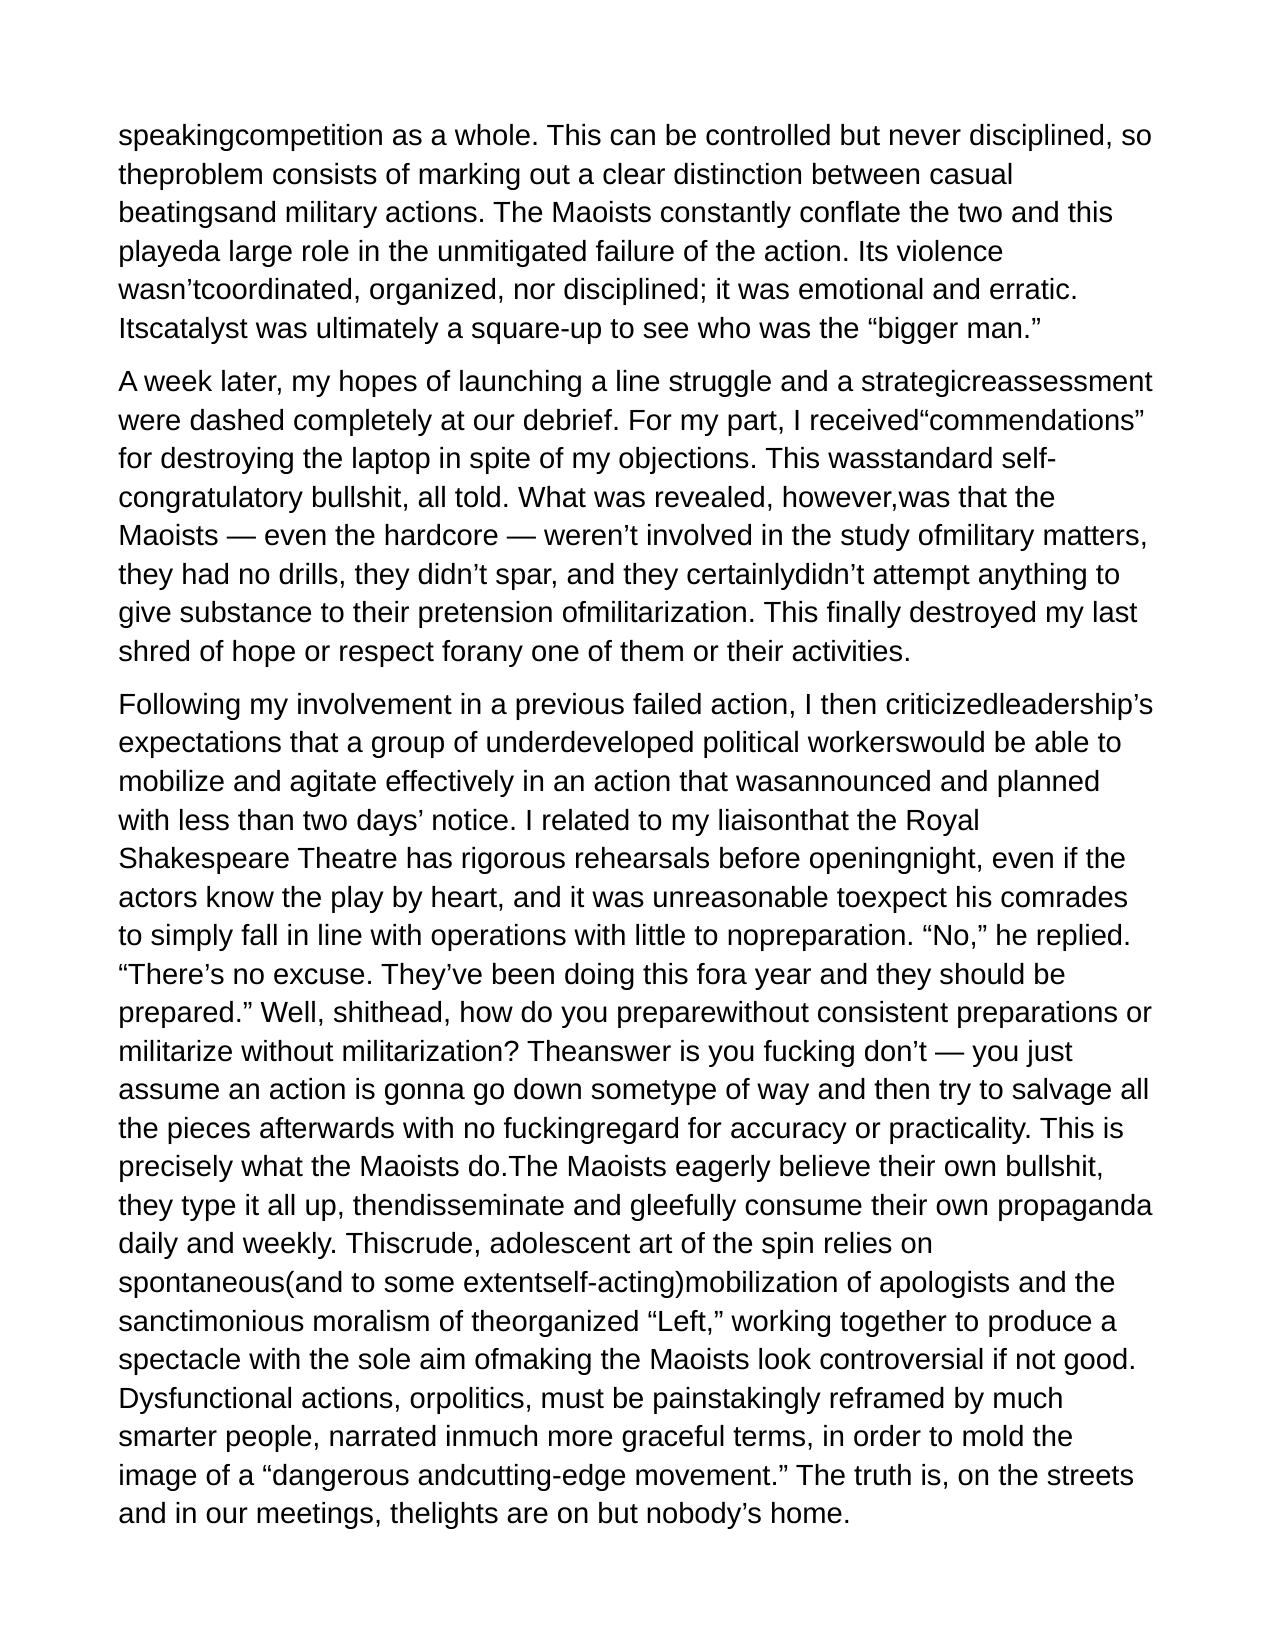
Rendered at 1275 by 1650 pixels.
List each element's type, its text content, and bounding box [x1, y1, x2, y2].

text speakingcompetition as a whole. This can be controlled but never disciplined, so theproblem consists of marking out a clear distinction between casual beatingsand military actions. The Maoists constantly conflate the two and this playeda large role in the unmitigated failure of the action. Its violence wasn’tcoordinated, organized, nor disciplined; it was emotional and erratic. Itscatalyst was ultimately a square-up to see who was the “bigger man.” [118, 118, 1157, 344]
text Following my involvement in a previous failed action, I then criticizedleadership’s expectations that a group of underdeveloped political workerswould be able to mobilize and agitate effectively in an action that wasannounced and planned with less than two days’ notice. I related to my liaisonthat the Royal Shakespeare Theatre has rigorous rehearsals before openingnight, even if the actors know the play by heart, and it was unreasonable toexpect his comrades to simply fall in line with operations with little to nopreparation. “No,” he replied. “There’s no excuse. They’ve been doing this fora year and they should be prepared.” Well, shithead, how do you preparewithout consistent preparations or militarize without militarization? Theanswer is you fucking don’t — you just assume an action is gonna go down sometype of way and then try to salvage all the pieces afterwards with no fuckingregard for accuracy or practicality. This is precisely what the Maoists do.The Maoists eagerly believe their own bullshit, they type it all up, thendisseminate and gleefully consume their own propaganda daily and weekly. Thiscrude, adolescent art of the spin relies on spontaneous(and to some extentself-acting)mobilization of apologists and the sanctimonious moralism of theorganized “Left,” working together to produce a spectacle with the sole aim ofmaking the Maoists look controversial if not good. Dysfunctional actions, orpolitics, must be painstakingly reframed by much smarter people, narrated inmuch more graceful terms, in order to mold the image of a “dangerous andcutting-edge movement.” The truth is, on the streets and in our meetings, thelights are on but nobody’s home. [118, 687, 1157, 1530]
text A week later, my hopes of launching a line struggle and a strategicreassessment were dashed completely at our debrief. For my part, I received“commendations” for destroying the laptop in spite of my objections. This wasstandard self-congratulatory bullshit, all told. What was revealed, however,was that the Maoists — even the hardcore — weren’t involved in the study ofmilitary matters, they had no drills, they didn’t spar, and they certainlydidn’t attempt anything to give substance to their pretension ofmilitarization. This finally destroyed my last shred of hope or respect forany one of them or their activities. [118, 364, 1157, 667]
